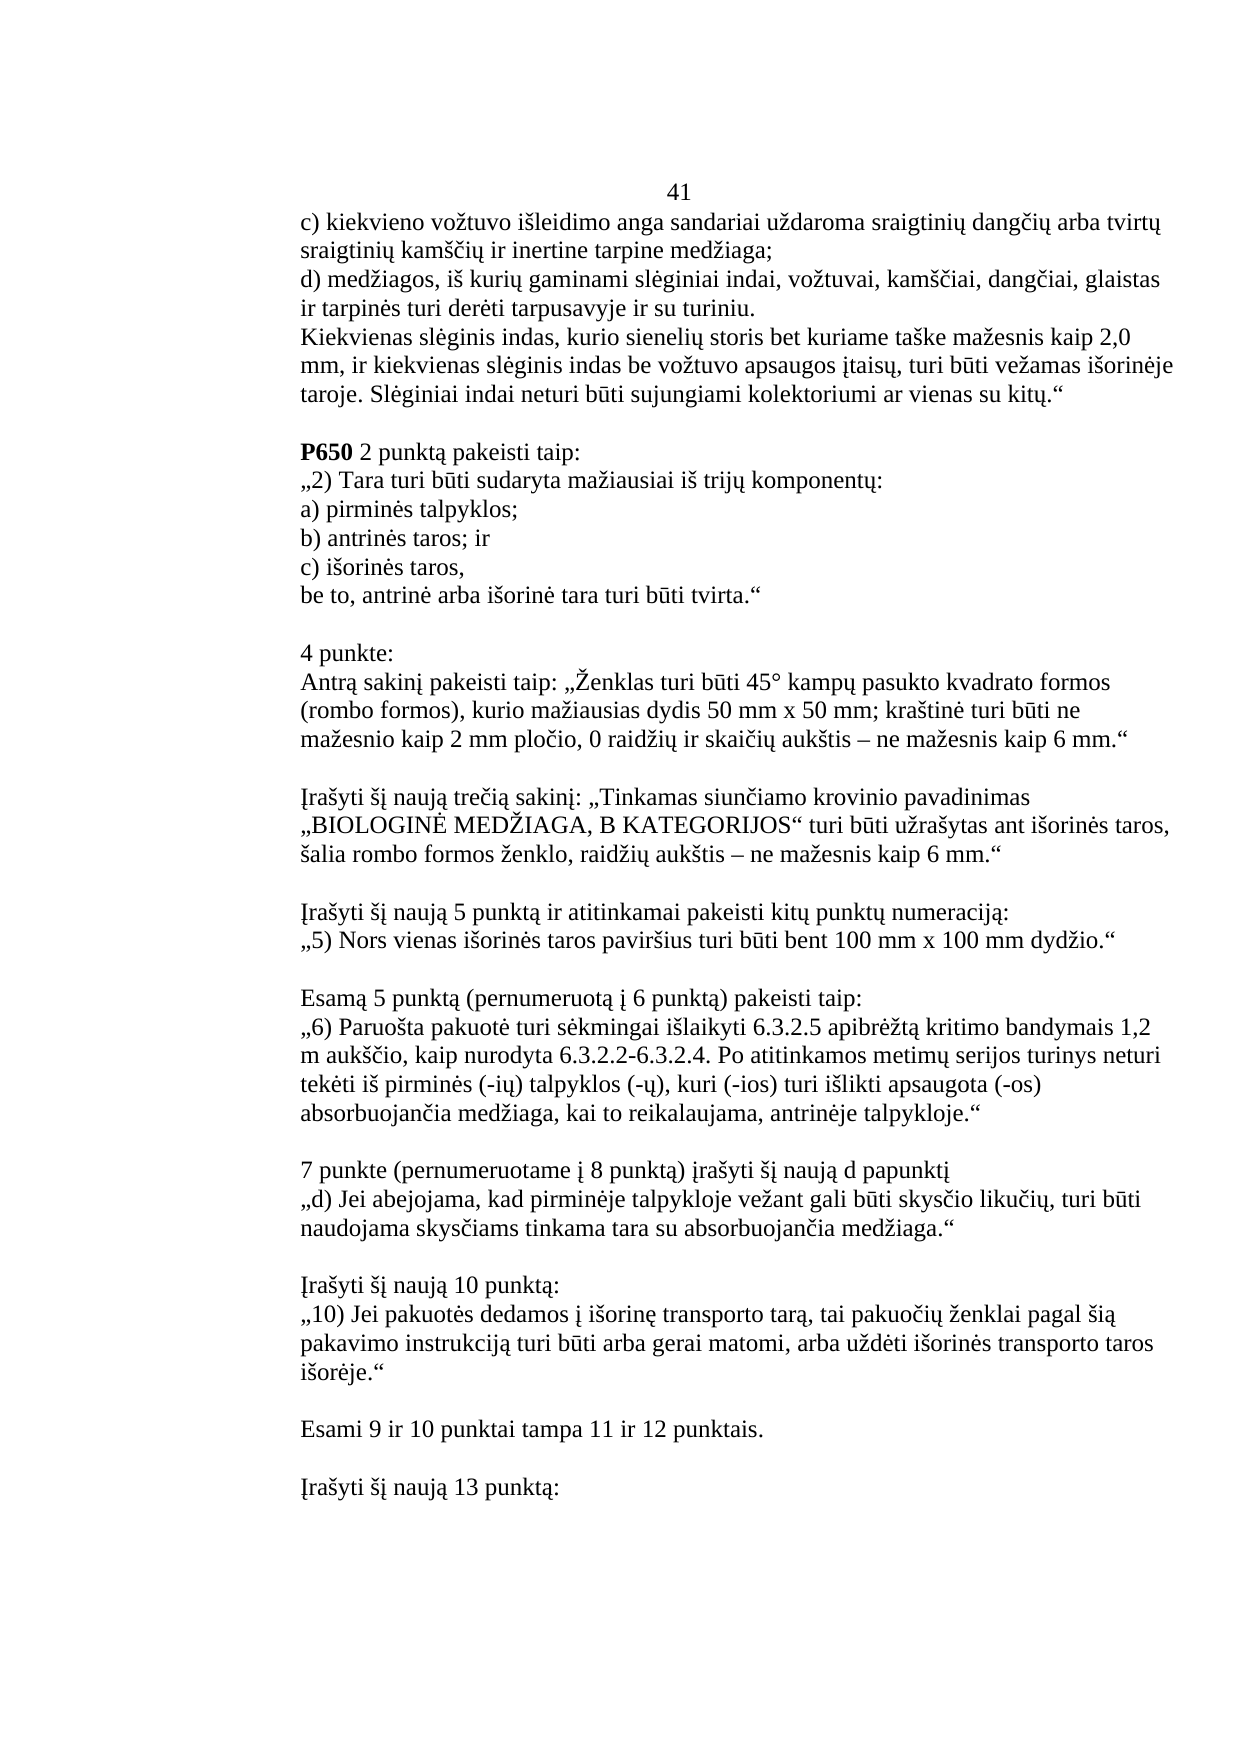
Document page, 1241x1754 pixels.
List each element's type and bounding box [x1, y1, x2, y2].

table_cell [296, 1385, 300, 1414]
table_cell [296, 609, 300, 638]
table_cell [296, 1443, 300, 1472]
table_cell [296, 1242, 300, 1270]
table_cell [1177, 609, 1181, 638]
table_cell [1177, 1385, 1181, 1414]
table_cell [296, 954, 300, 983]
table_cell [296, 408, 300, 437]
table_cell [296, 753, 300, 782]
table_cell [1177, 954, 1181, 983]
table_cell [1177, 1443, 1181, 1472]
table_cell [296, 868, 300, 897]
table_cell [296, 1127, 300, 1155]
table_cell [1177, 868, 1181, 897]
table_cell [177, 207, 296, 1500]
table_cell [1177, 408, 1181, 437]
table_cell [1177, 1127, 1181, 1155]
table_cell [1177, 753, 1181, 782]
table_cell [1177, 1242, 1181, 1270]
